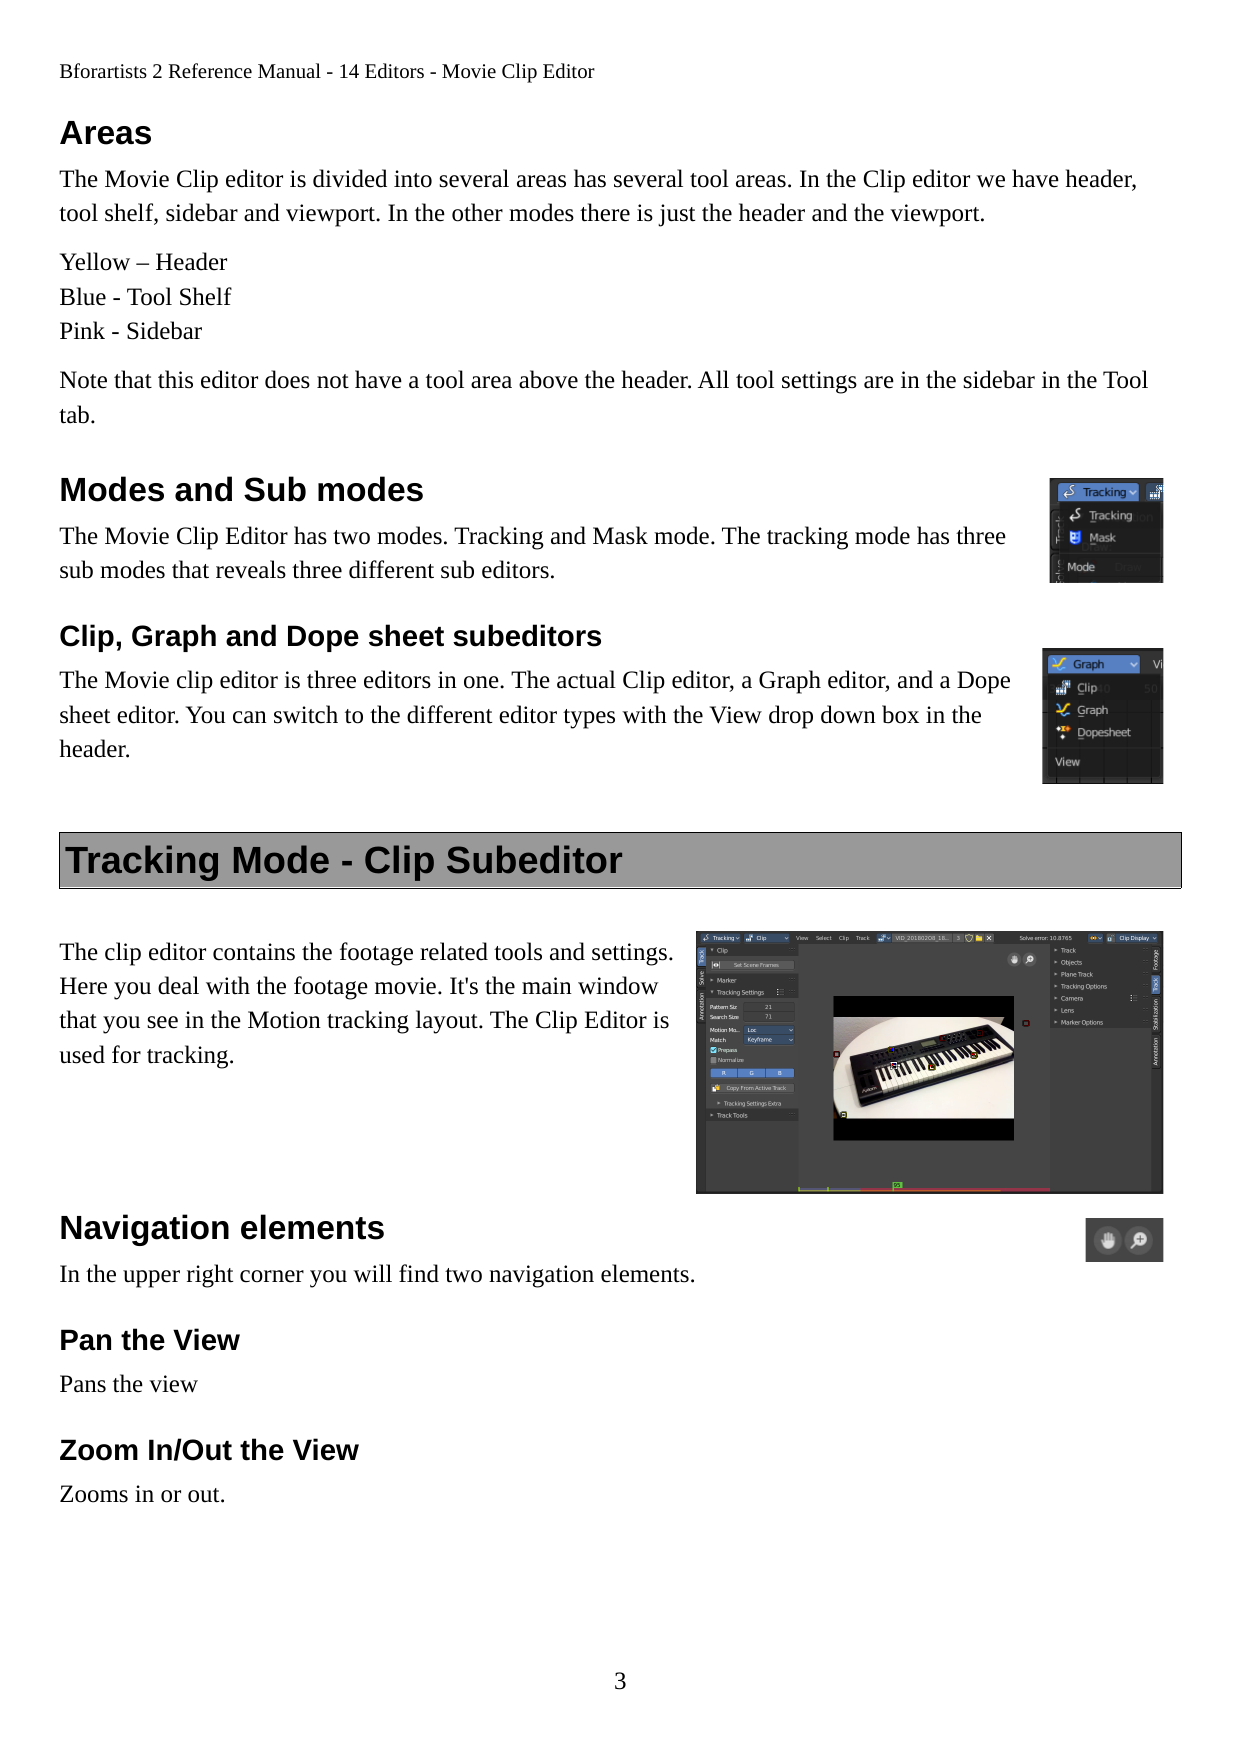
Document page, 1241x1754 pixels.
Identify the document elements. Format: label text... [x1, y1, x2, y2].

text Note that this editor does not have a tool area above the header. All tool settings are in the sidebar in the Tool tab. [59, 365, 1181, 428]
subtitle Areas [59, 113, 1181, 151]
subtitle Clip, Graph and Dope sheet subeditors [59, 619, 1181, 653]
subtitle Navigation elements [59, 1208, 1181, 1247]
table_header Tracking Mode - Clip Subeditor [60, 833, 1181, 887]
subtitle Modes and Sub modes [59, 470, 1181, 508]
subtitle Zoom In/Out the View [59, 1433, 1181, 1467]
text Pans the view [59, 1369, 1181, 1398]
picture [1049, 478, 1164, 583]
text Yellow – Header Blue - Tool Shelf Pink - Sidebar [59, 247, 1181, 345]
picture [1042, 648, 1164, 784]
picture [695, 931, 1164, 1194]
text In the upper right corner you will find two navigation elements. [59, 1259, 1181, 1288]
text The clip editor contains the footage related tools and settings. Here you deal with the footage movie. It's the main window that you see in the Motion tracking layout. The Clip Editor is used for tracking. [59, 937, 695, 1069]
subtitle Pan the View [59, 1323, 1181, 1357]
text The Movie Clip Editor has two modes. Tracking and Mask mode. The tracking mode has three sub modes that reveals three different sub editors. [59, 521, 1181, 584]
text Zooms in or out. [59, 1479, 1181, 1508]
picture [1085, 1218, 1164, 1262]
text The Movie clip editor is three editors in one. The actual Clip editor, a Graph editor, and a Dope sheet editor. You can switch to the different editor types with the View drop down box in the header. [59, 665, 1042, 763]
text The Movie Clip editor is divided into several areas has several tool areas. In the Clip editor we have header, tool shelf, sidebar and viewport. In the other modes there is just the header and the viewport. [59, 164, 1181, 227]
